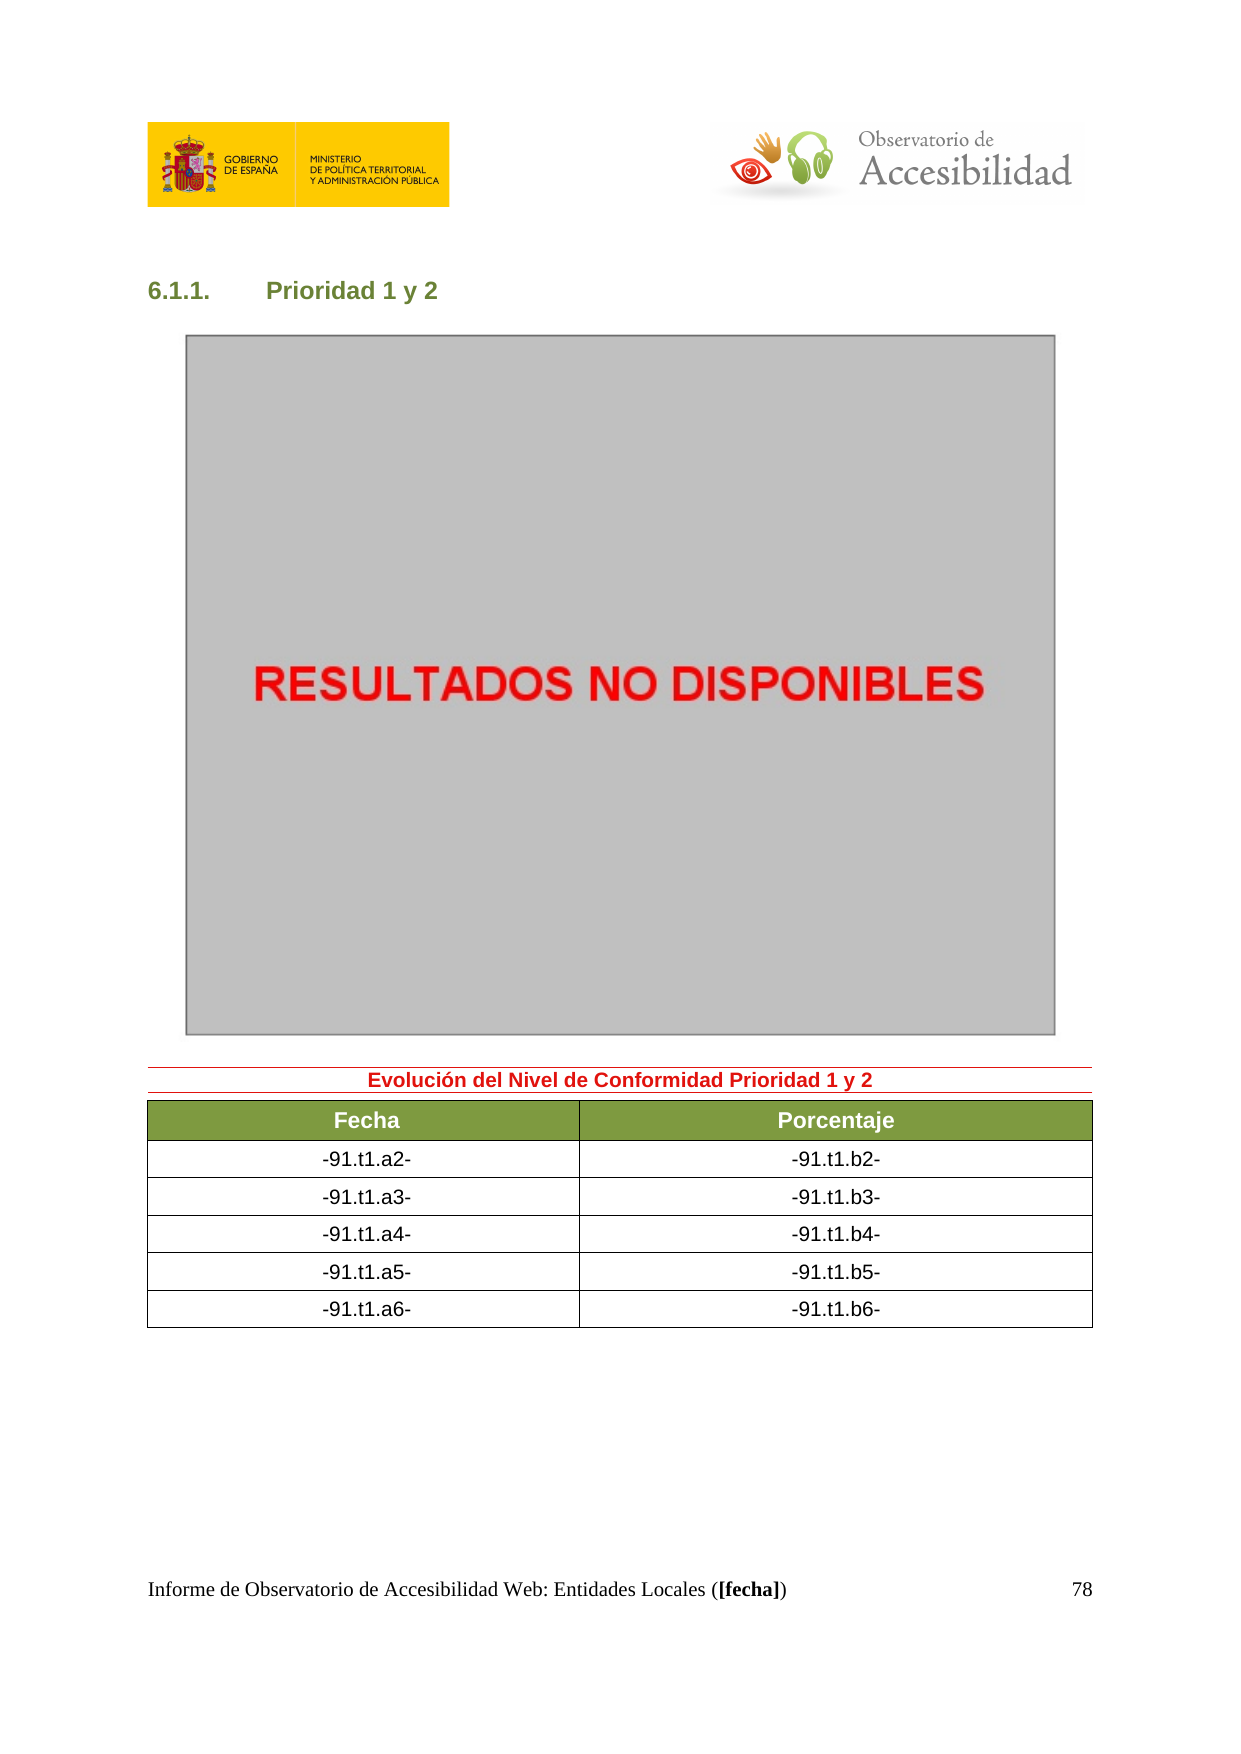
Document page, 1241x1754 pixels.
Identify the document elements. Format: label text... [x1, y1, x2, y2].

table_cell -91.t1.b5- [580, 1253, 1092, 1290]
picture [147, 122, 450, 207]
table_cell -91.t1.a2- [148, 1141, 579, 1177]
list Prioridad 1 y 2 [148, 276, 1092, 304]
text Evolución del Nivel de Conformidad Prioridad 1 y 2 [148, 1068, 1092, 1092]
table_cell -91.t1.a5- [148, 1253, 579, 1290]
picture [710, 122, 1086, 205]
table_header Porcentaje [580, 1101, 1092, 1140]
table_cell -91.t1.a6- [148, 1291, 579, 1327]
table_cell -91.t1.a3- [148, 1178, 579, 1215]
table_cell -91.t1.b2- [580, 1141, 1092, 1177]
table_cell -91.t1.b4- [580, 1216, 1092, 1252]
table_cell -91.t1.b3- [580, 1178, 1092, 1215]
table_cell -91.t1.a4- [148, 1216, 579, 1252]
table_cell -91.t1.b6- [580, 1291, 1092, 1327]
picture [178, 332, 1062, 1042]
table_header Fecha [148, 1101, 579, 1140]
